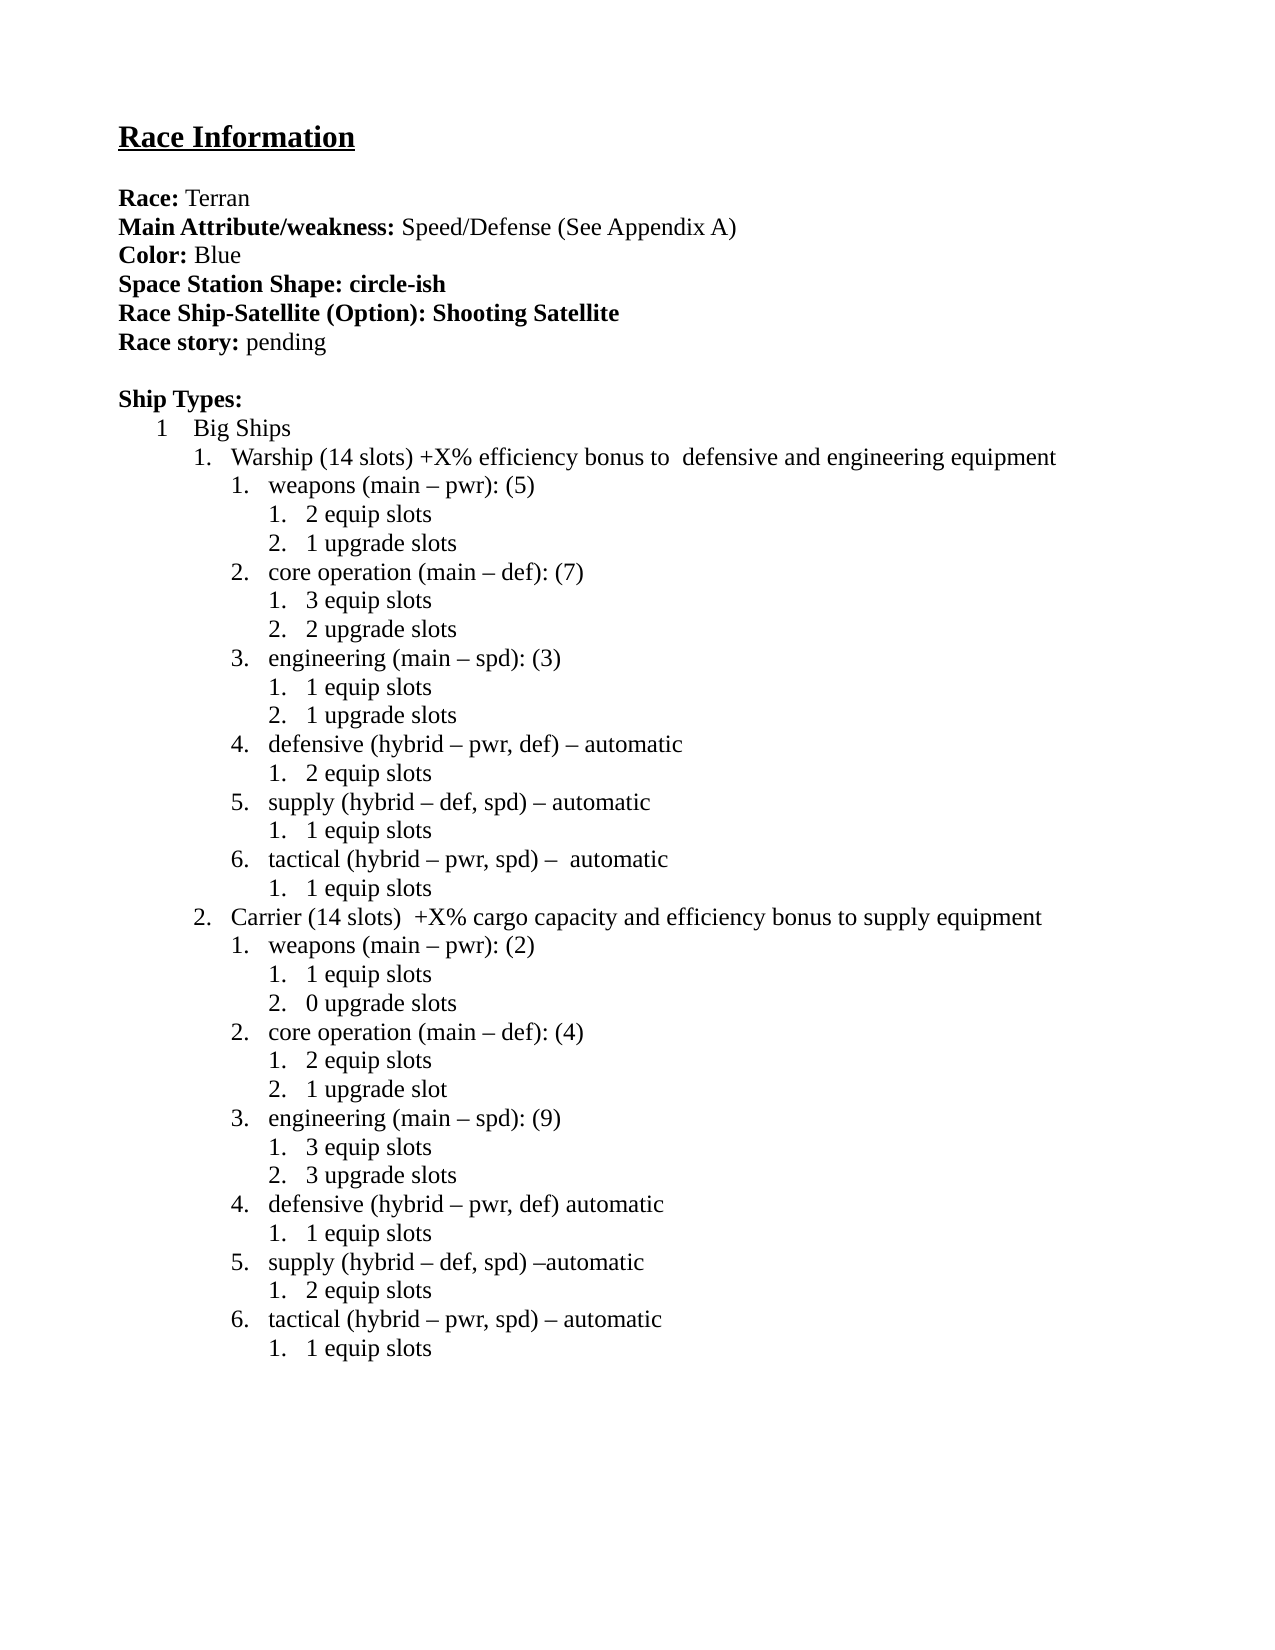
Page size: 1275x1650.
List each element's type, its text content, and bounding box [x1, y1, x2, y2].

list defensive (hybrid – pwr, def) – automatic [231, 729, 1157, 758]
list 1 equip slots [268, 873, 1157, 902]
list 1 upgrade slot [268, 1074, 1157, 1103]
text Color: Blue [118, 240, 1157, 269]
list Carrier (14 slots) +X% cargo capacity and efficiency bonus to supply equipment [193, 902, 1157, 930]
list 1 equip slots [268, 815, 1157, 844]
list defensive (hybrid – pwr, def) automatic [231, 1189, 1157, 1218]
list supply (hybrid – def, spd) – automatic [231, 787, 1157, 815]
text Race story: pending [118, 327, 1157, 355]
text Race: Terran [118, 183, 1157, 212]
list tactical (hybrid – pwr, spd) – automatic [231, 1304, 1157, 1333]
list engineering (main – spd): (3) [231, 643, 1157, 672]
list 3 equip slots [268, 1132, 1157, 1160]
list 1 equip slots [268, 1218, 1157, 1247]
list 0 upgrade slots [268, 988, 1157, 1017]
list core operation (main – def): (4) [231, 1017, 1157, 1045]
list Warship (14 slots) +X% efficiency bonus to defensive and engineering equipment [193, 442, 1157, 470]
list engineering (main – spd): (9) [231, 1103, 1157, 1132]
list supply (hybrid – def, spd) –automatic [231, 1247, 1157, 1275]
list weapons (main – pwr): (5) [231, 470, 1157, 499]
list tactical (hybrid – pwr, spd) – automatic [231, 844, 1157, 873]
text Race Ship-Satellite (Option): Shooting Satellite [118, 298, 1157, 327]
list 2 upgrade slots [268, 614, 1157, 643]
list 1 equip slots [268, 672, 1157, 700]
list core operation (main – def): (7) [231, 557, 1157, 585]
list 1 equip slots [268, 959, 1157, 988]
list 2 equip slots [268, 1045, 1157, 1074]
text Main Attribute/weakness: Speed/Defense (See Appendix A) [118, 212, 1157, 240]
list 3 upgrade slots [268, 1160, 1157, 1189]
list 2 equip slots [268, 1275, 1157, 1304]
text Ship Types: [118, 384, 1157, 413]
text Space Station Shape: circle-ish [118, 269, 1157, 298]
list 2 equip slots [268, 499, 1157, 528]
list 1 upgrade slots [268, 700, 1157, 729]
list Big Ships [156, 413, 1157, 442]
list 1 equip slots [268, 1333, 1157, 1362]
list 2 equip slots [268, 758, 1157, 787]
list 3 equip slots [268, 585, 1157, 614]
list 1 upgrade slots [268, 528, 1157, 557]
list weapons (main – pwr): (2) [231, 930, 1157, 959]
text Race Information [118, 118, 1157, 154]
